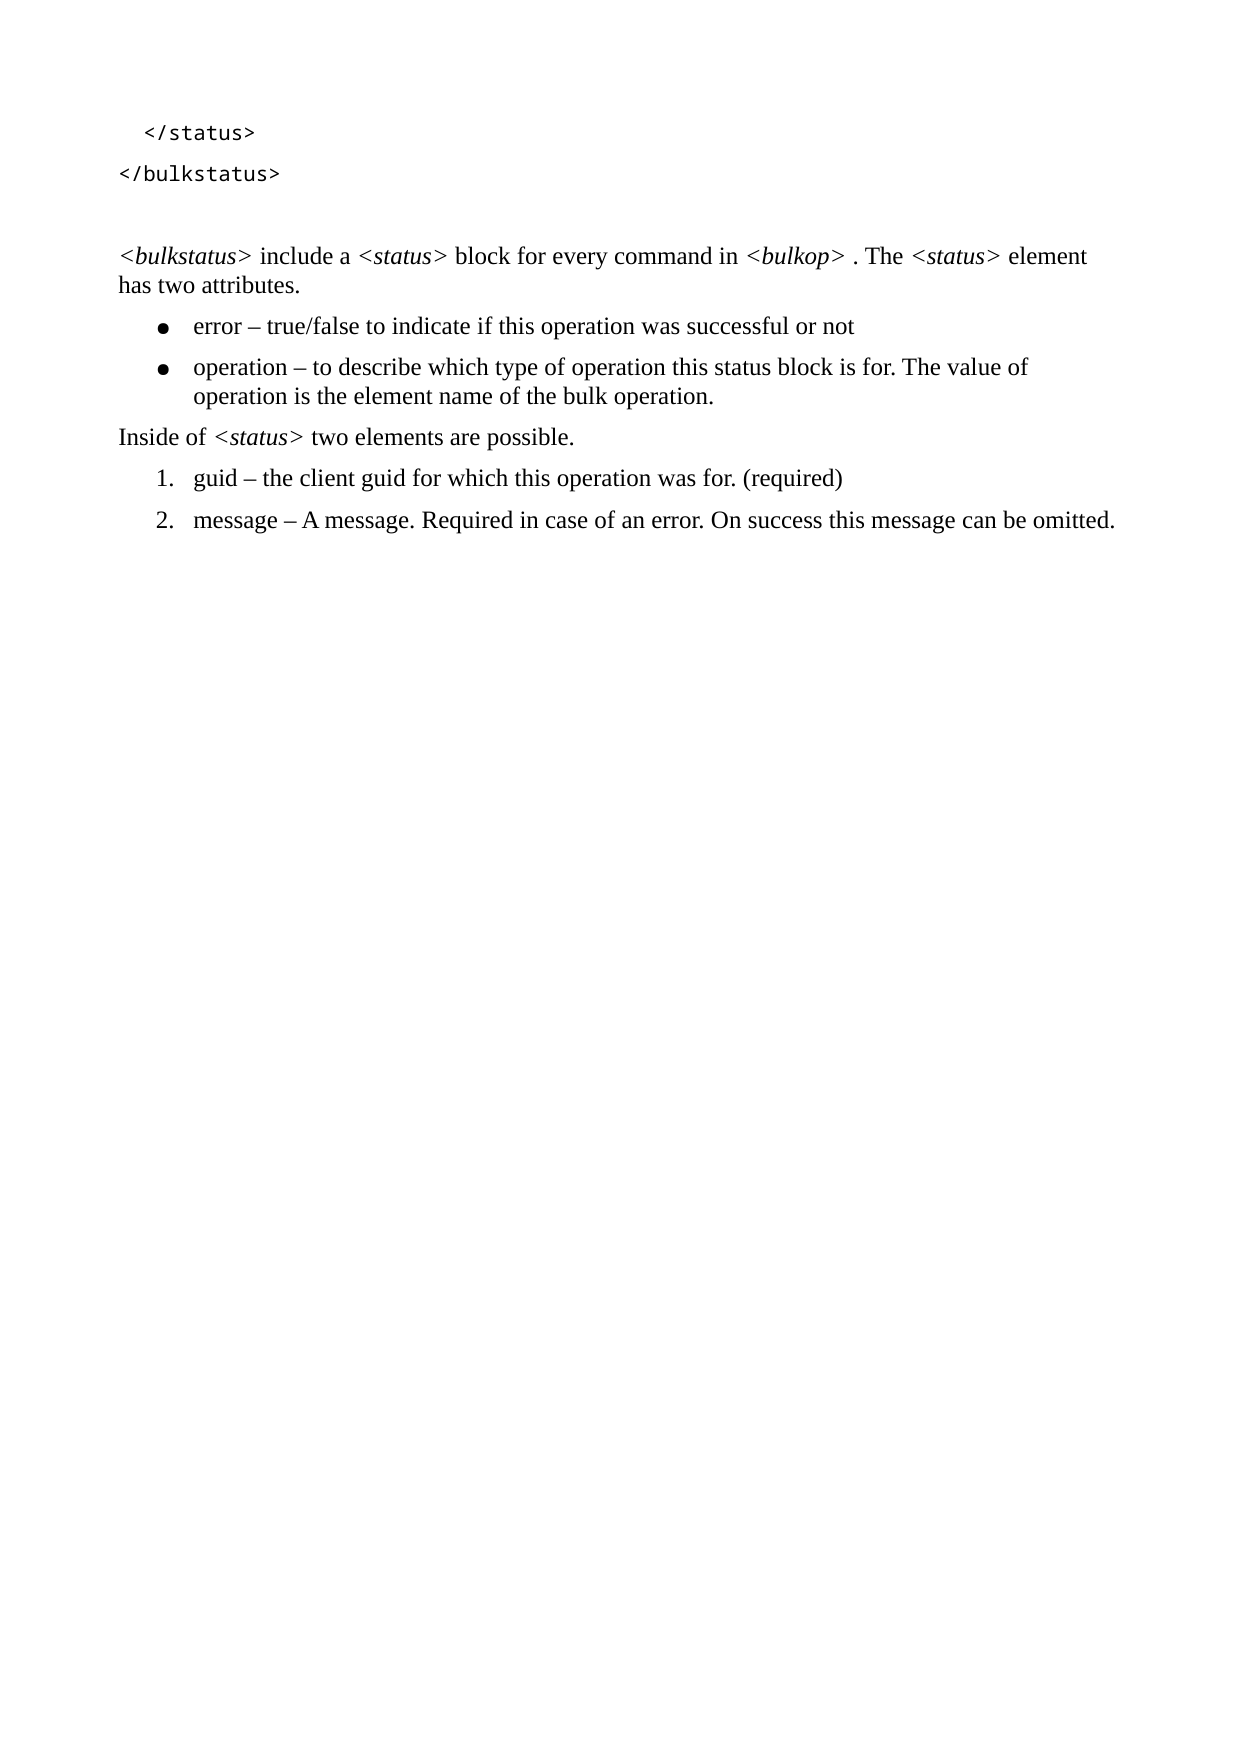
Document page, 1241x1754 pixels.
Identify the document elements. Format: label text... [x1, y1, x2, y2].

list operation – to describe which type of operation this status block is for. The value of operation is the element name of the bulk operation. [156, 352, 1122, 410]
list message – A message. Required in case of an error. On success this message can be omitted. [156, 505, 1122, 533]
list guid – the client guid for which this operation was for. (required) [156, 463, 1122, 492]
list error – true/false to indicate if this operation was successful or not [156, 311, 1122, 340]
text <bulkstatus> include a <status> block for every command in <bulkop> . The <status> element has two attributes. [118, 241, 1122, 298]
text Inside of <status> two elements are possible. [118, 422, 1122, 451]
text </status> [118, 118, 1122, 147]
text </bulkstatus> [118, 159, 1122, 187]
